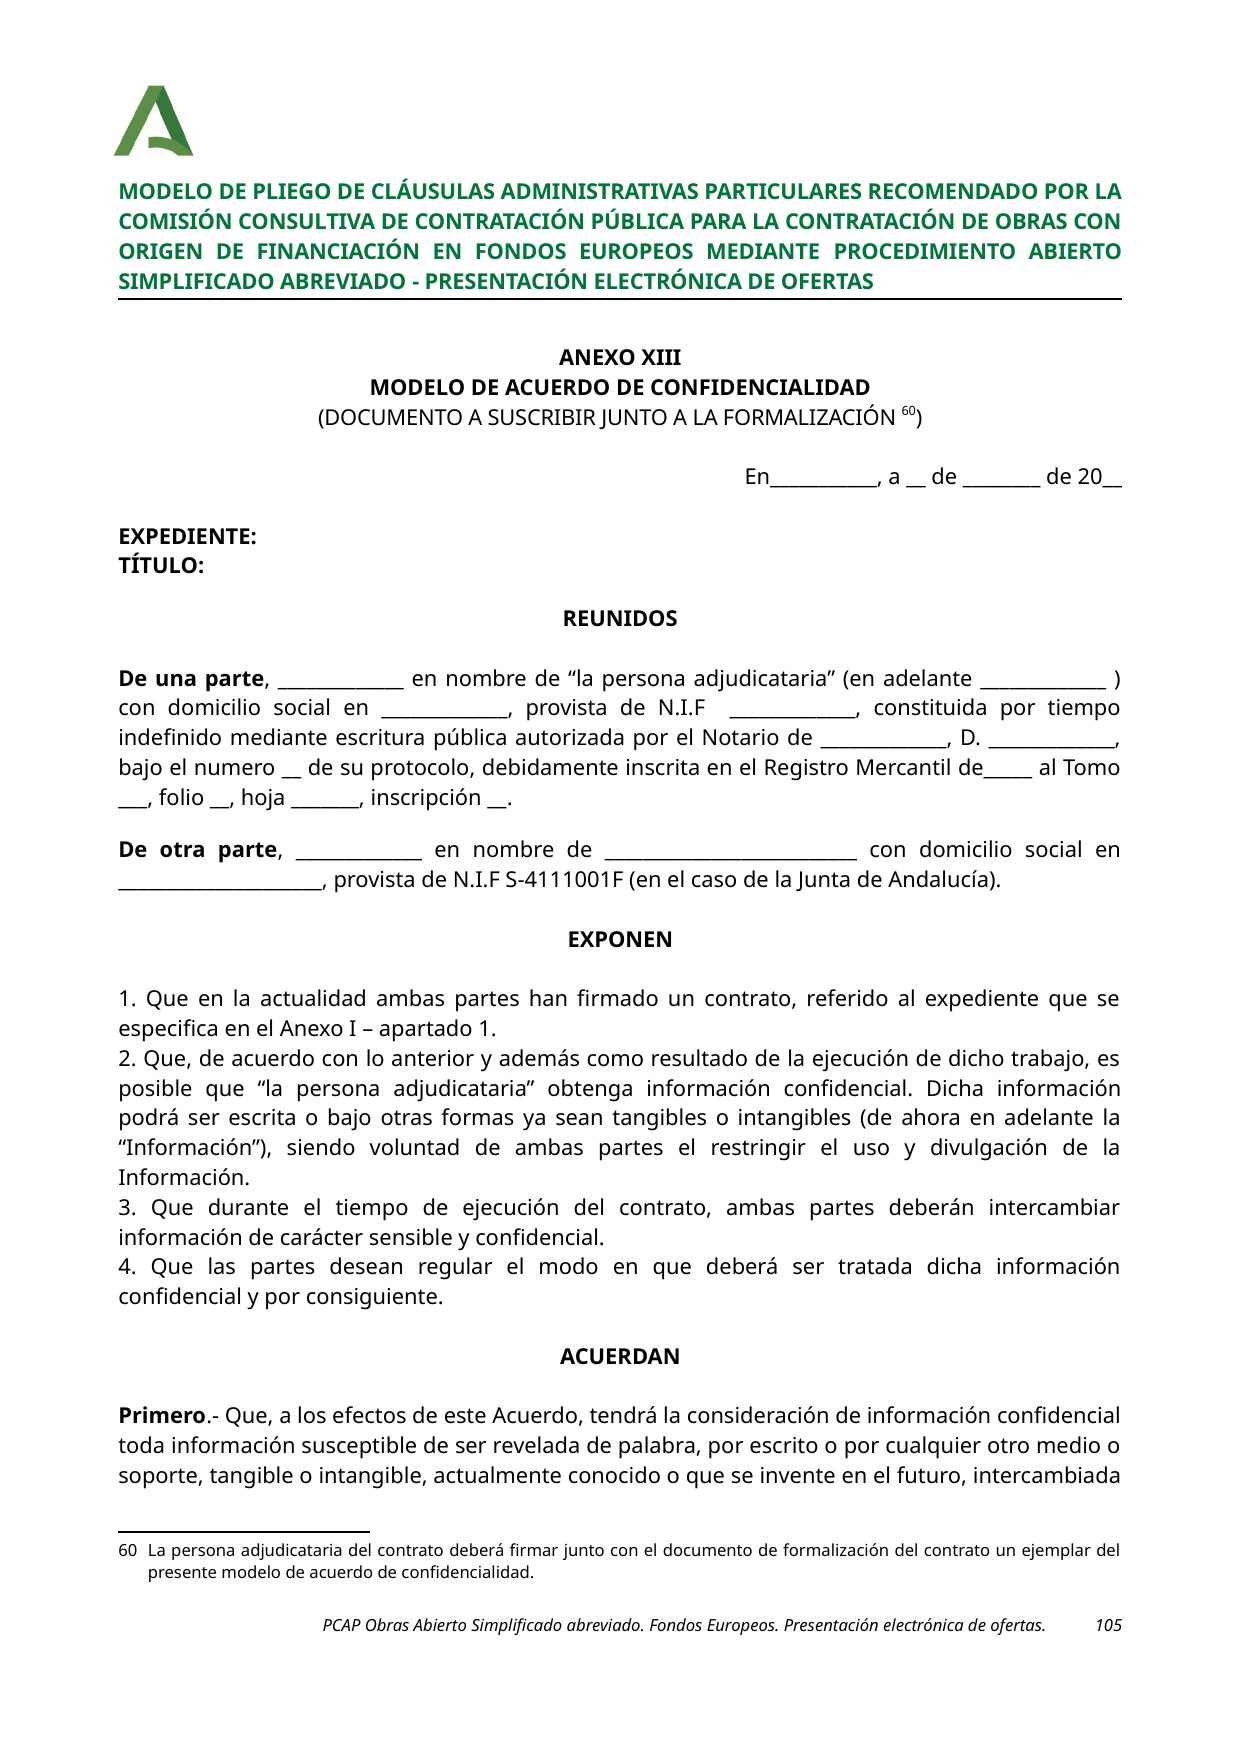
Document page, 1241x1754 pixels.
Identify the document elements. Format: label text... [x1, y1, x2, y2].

text La persona adjudicataria del contrato deberá firmar junto con el documento de formalización del contrato un ejemplar del presente modelo de acuerdo de confidencialidad. [118, 1538, 1122, 1584]
text (DOCUMENTO A SUSCRIBIR JUNTO A LA FORMALIZACIÓN ) [118, 402, 1122, 431]
text MODELO DE PLIEGO DE CLÁUSULAS ADMINISTRATIVAS PARTICULARES RECOMENDADO POR LA COMISIÓN CONSULTIVA DE CONTRATACIÓN PÚBLICA PARA LA CONTRATACIÓN DE OBRAS CON ORIGEN DE FINANCIACIÓN EN FONDOS EUROPEOS MEDIANTE PROCEDIMIENTO ABIERTO SIMPLIFICADO ABREVIADO - PRESENTACIÓN ELECTRÓNICA DE OFERTAS [118, 176, 1122, 298]
text 2. Que, de acuerdo con lo anterior y además como resultado de la ejecución de dicho trabajo, es posible que “la persona adjudicataria” obtenga información confidencial. Dicha información podrá ser escrita o bajo otras formas ya sean tangibles o intangibles (de ahora en adelante la “Información”), siendo voluntad de ambas partes el restringir el uso y divulgación de la Información. [118, 1043, 1122, 1192]
text 3. Que durante el tiempo de ejecución del contrato, ambas partes deberán intercambiar información de carácter sensible y confidencial. [118, 1192, 1122, 1251]
text De otra parte, _____________ en nombre de __________________________ con domicilio social en _____________________, provista de N.I.F S-4111001F (en el caso de la Junta de Andalucía). [118, 834, 1122, 894]
text En___________, a __ de ________ de 20__ [118, 461, 1122, 491]
text ANEXO XIII [118, 342, 1122, 372]
picture [109, 81, 198, 160]
text REUNIDOS [118, 603, 1122, 633]
text EXPONEN [118, 924, 1122, 953]
text ACUERDAN [118, 1341, 1122, 1371]
text De una parte, _____________ en nombre de “la persona adjudicataria” (en adelante _____________ ) con domicilio social en _____________, provista de N.I.F _____________, constituida por tiempo indefinido mediante escritura pública autorizada por el Notario de _____________, D. _____________, bajo el numero __ de su protocolo, debidamente inscrita en el Registro Mercantil de_____ al Tomo ___, folio __, hoja _______, inscripción __. [118, 663, 1122, 812]
text Primero.- Que, a los efectos de este Acuerdo, tendrá la consideración de información confidencial toda información susceptible de ser revelada de palabra, por escrito o por cualquier otro medio o soporte, tangible o intangible, actualmente conocido o que se invente en el futuro, intercambiada [118, 1400, 1122, 1490]
text 4. Que las partes desean regular el modo en que deberá ser tratada dicha información confidencial y por consiguiente. [118, 1251, 1122, 1311]
text TÍTULO: [118, 551, 1122, 580]
text 1. Que en la actualidad ambas partes han firmado un contrato, referido al expediente que se especifica en el Anexo I – apartado 1. [118, 983, 1122, 1043]
text EXPEDIENTE: [118, 521, 1122, 551]
text MODELO DE ACUERDO DE CONFIDENCIALIDAD [118, 372, 1122, 402]
